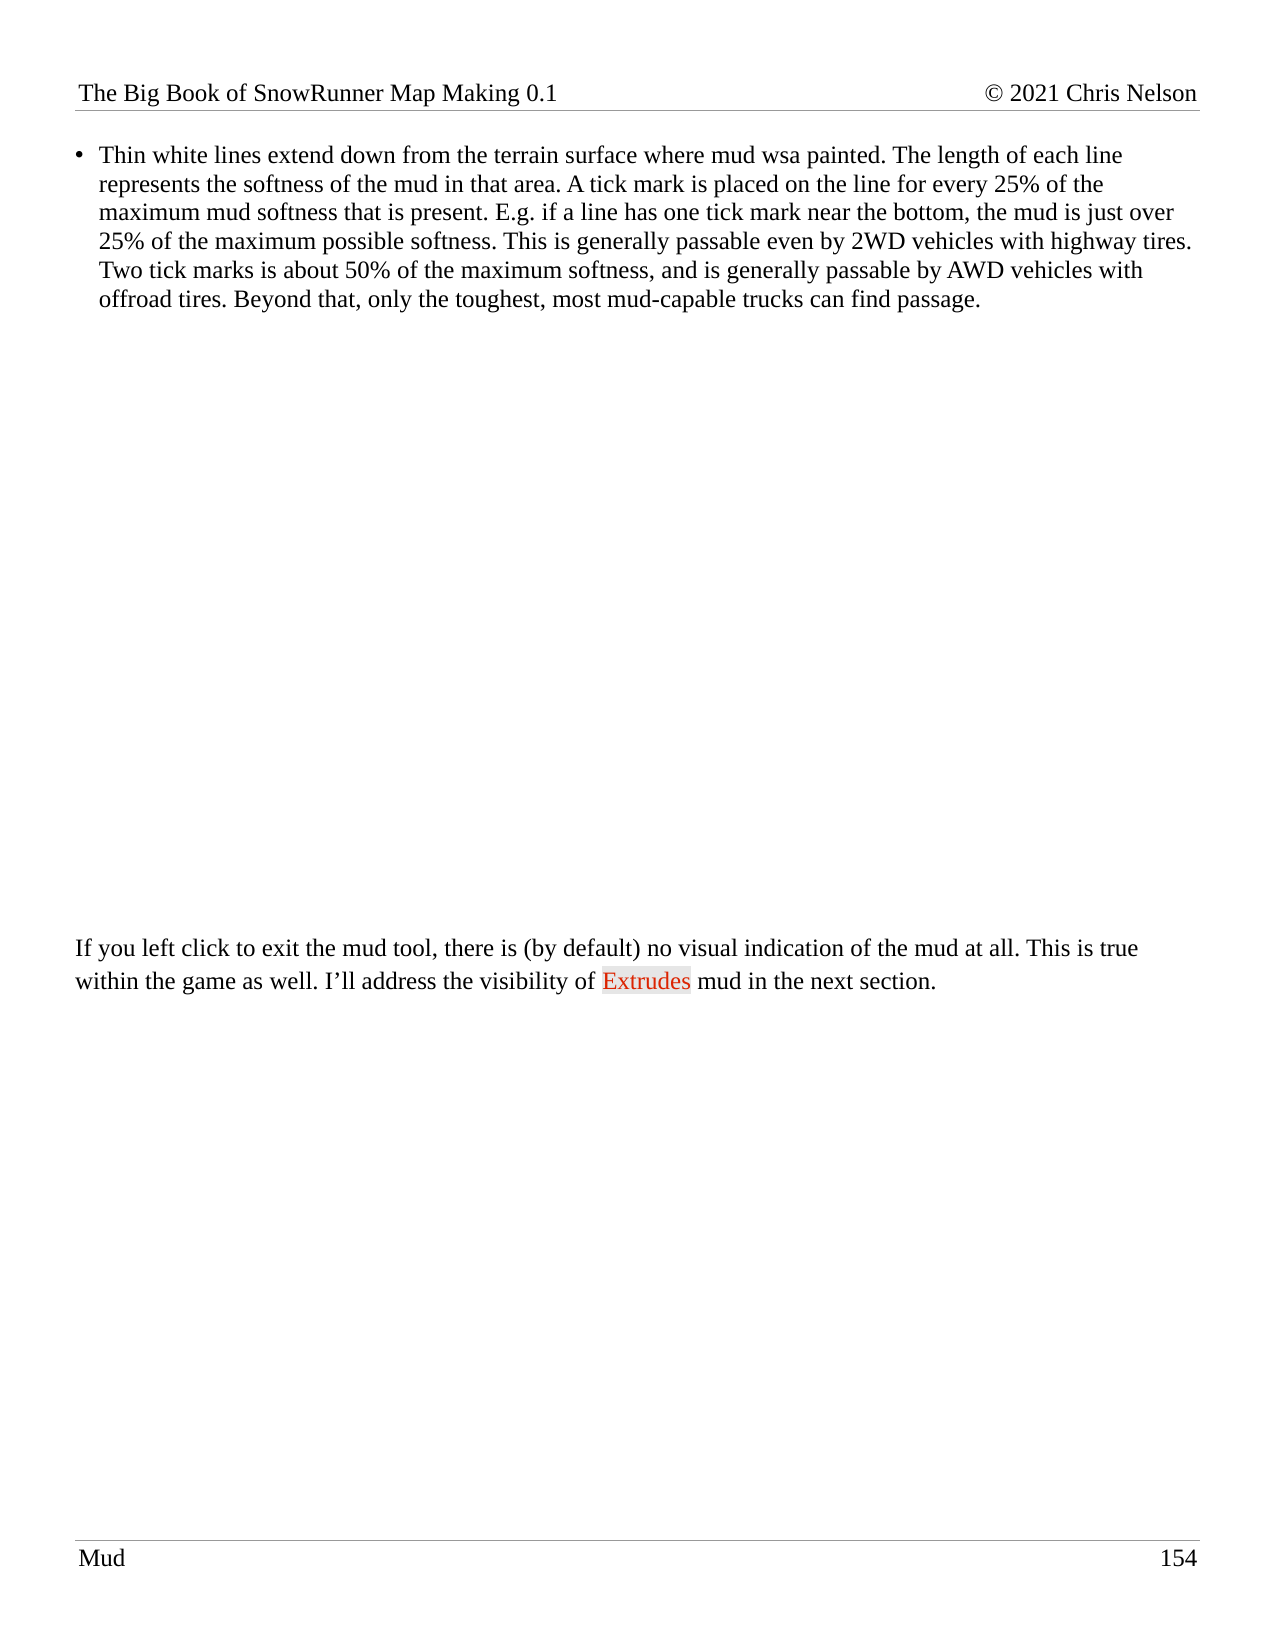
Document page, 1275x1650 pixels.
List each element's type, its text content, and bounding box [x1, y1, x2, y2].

text If you left click to exit the mud tool, there is (by default) no visual indication of the mud at all. This is true within the game as well. I’ll address the visibility of Extrudes mud in the next section. [75, 933, 1200, 994]
list Thin white lines extend down from the terrain surface where mud wsa painted. The length of each line represents the softness of the mud in that area. A tick mark is placed on the line for every 25% of the maximum mud softness that is present. E.g. if a line has one tick mark near the bottom, the mud is just over 25% of the maximum possible softness. This is generally passable even by 2WD vehicles with highway tires. Two tick marks is about 50% of the maximum softness, and is generally passable by AWD vehicles with offroad tires. Beyond that, only the toughest, most mud-capable trucks can find passage. [75, 140, 1200, 312]
